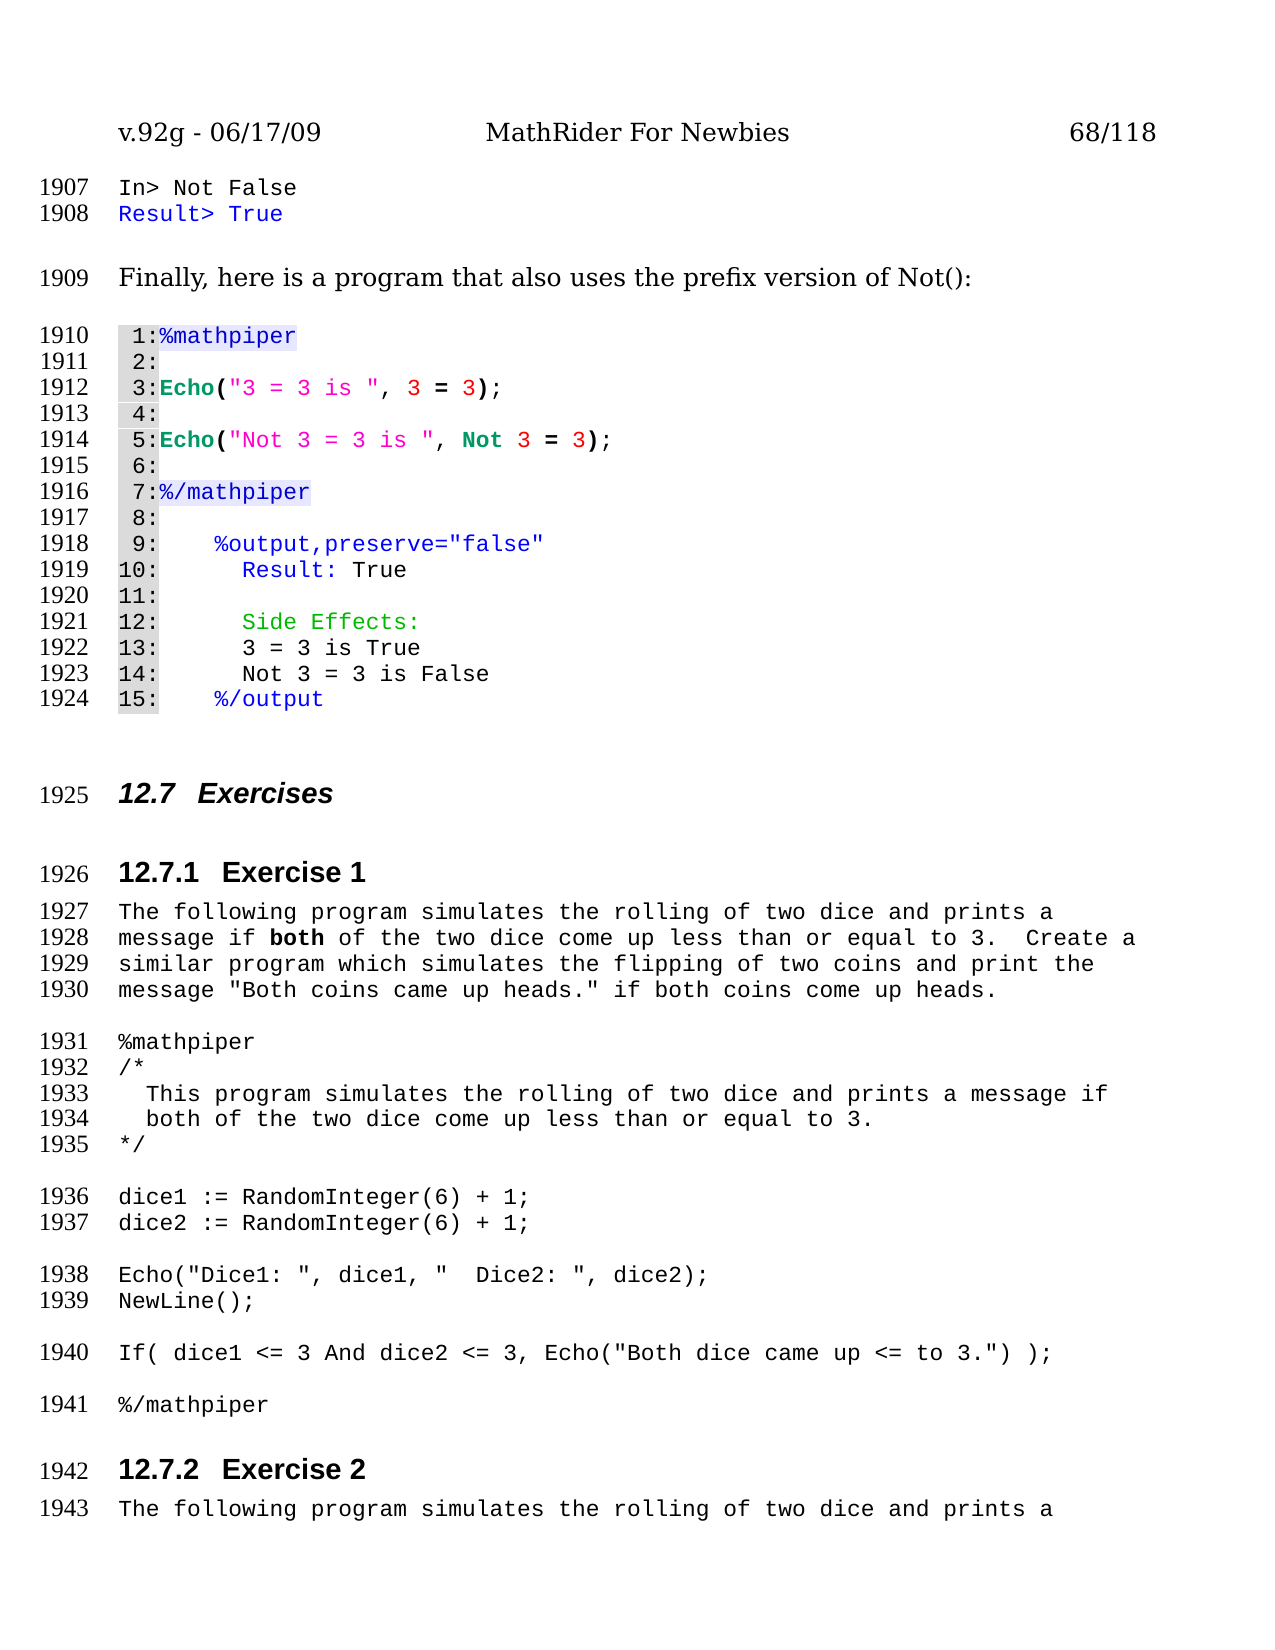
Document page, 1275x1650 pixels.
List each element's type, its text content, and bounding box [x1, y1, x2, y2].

text The following program simulates the rolling of two dice and prints a message if both of the two dice come up less than or equal to 3. Create a similar program which simulates the flipping of two coins and print the message "Both coins came up heads." if both coins come up heads. [118, 900, 1157, 1004]
text 9: %output,preserve="false" [118, 532, 1157, 558]
text NewLine(); [118, 1289, 1157, 1315]
text */ [118, 1134, 1157, 1160]
text Result> True [118, 203, 1157, 229]
text %mathpiper [118, 1030, 1157, 1056]
text The following program simulates the rolling of two dice and prints a [118, 1498, 1157, 1523]
text dice1 := RandomInteger(6) + 1; [118, 1186, 1157, 1212]
text If( dice1 <= 3 And dice2 <= 3, Echo("Both dice came up <= to 3.") ); [118, 1341, 1157, 1367]
text %/mathpiper [118, 1393, 1157, 1419]
text This program simulates the rolling of two dice and prints a message if [118, 1082, 1157, 1108]
text 14: Not 3 = 3 is False [118, 662, 1157, 688]
text 7:%/mathpiper [118, 480, 1157, 506]
text 8: [118, 506, 1157, 532]
text 15: %/output [118, 688, 1157, 714]
text 1:%mathpiper [118, 325, 1157, 351]
text 4: [118, 402, 1157, 428]
text dice2 := RandomInteger(6) + 1; [118, 1212, 1157, 1237]
text 5:Echo("Not 3 = 3 is ", Not 3 = 3); [118, 428, 1157, 454]
text 13: 3 = 3 is True [118, 636, 1157, 662]
subtitle Exercises [118, 776, 1157, 810]
text 11: [118, 584, 1157, 610]
text 10: Result: True [118, 558, 1157, 584]
text Echo("Dice1: ", dice1, " Dice2: ", dice2); [118, 1263, 1157, 1289]
text Finally, here is a program that also uses the prefix version of Not(): [118, 263, 1157, 293]
text /* [118, 1056, 1157, 1082]
text 2: [118, 351, 1157, 377]
text In> Not False [118, 177, 1157, 203]
subtitle Exercise 2 [118, 1452, 1157, 1486]
text both of the two dice come up less than or equal to 3. [118, 1108, 1157, 1134]
subtitle Exercise 1 [118, 855, 1157, 888]
text 12: Side Effects: [118, 610, 1157, 636]
text 3:Echo("3 = 3 is ", 3 = 3); [118, 377, 1157, 402]
text 6: [118, 454, 1157, 480]
